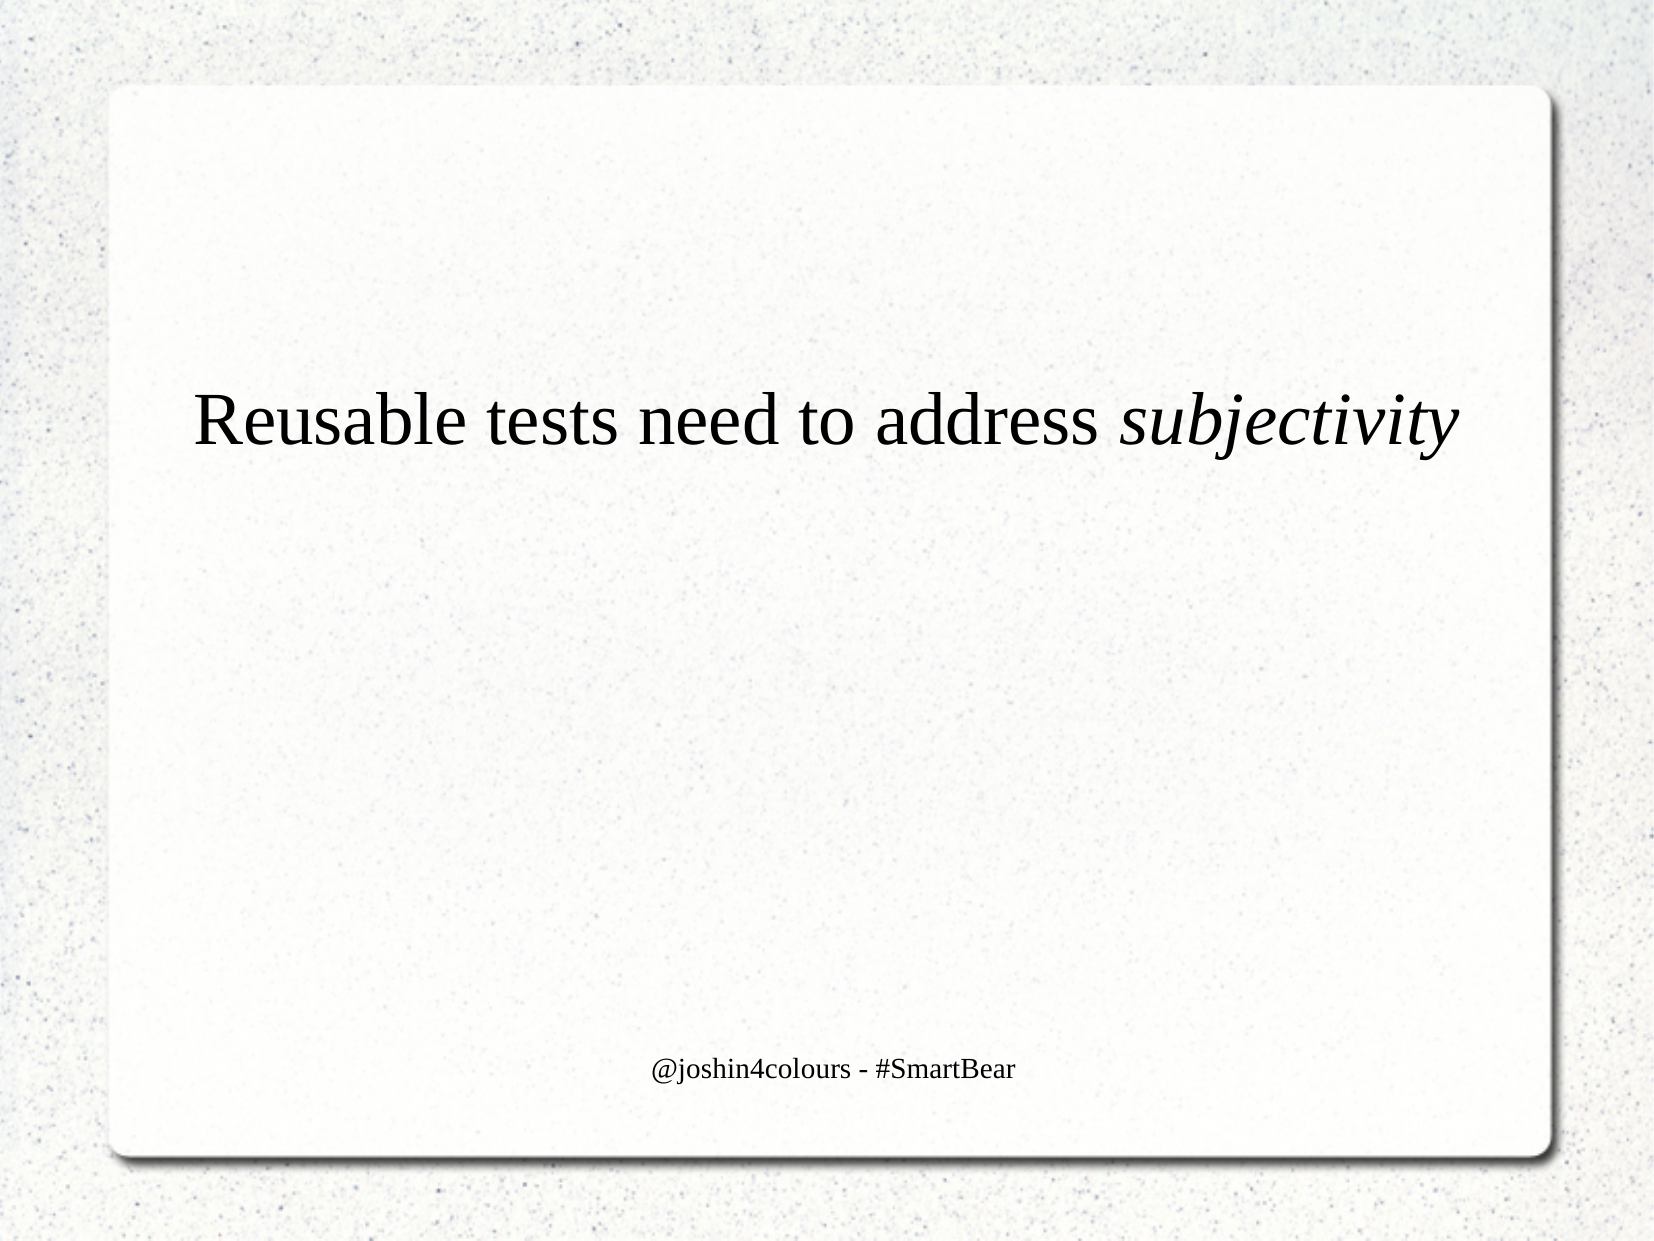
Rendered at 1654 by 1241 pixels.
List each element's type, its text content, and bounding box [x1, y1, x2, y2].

subtitle Reusable tests need to address subjectivity [147, 295, 1506, 945]
picture [0, 0, 1654, 1241]
